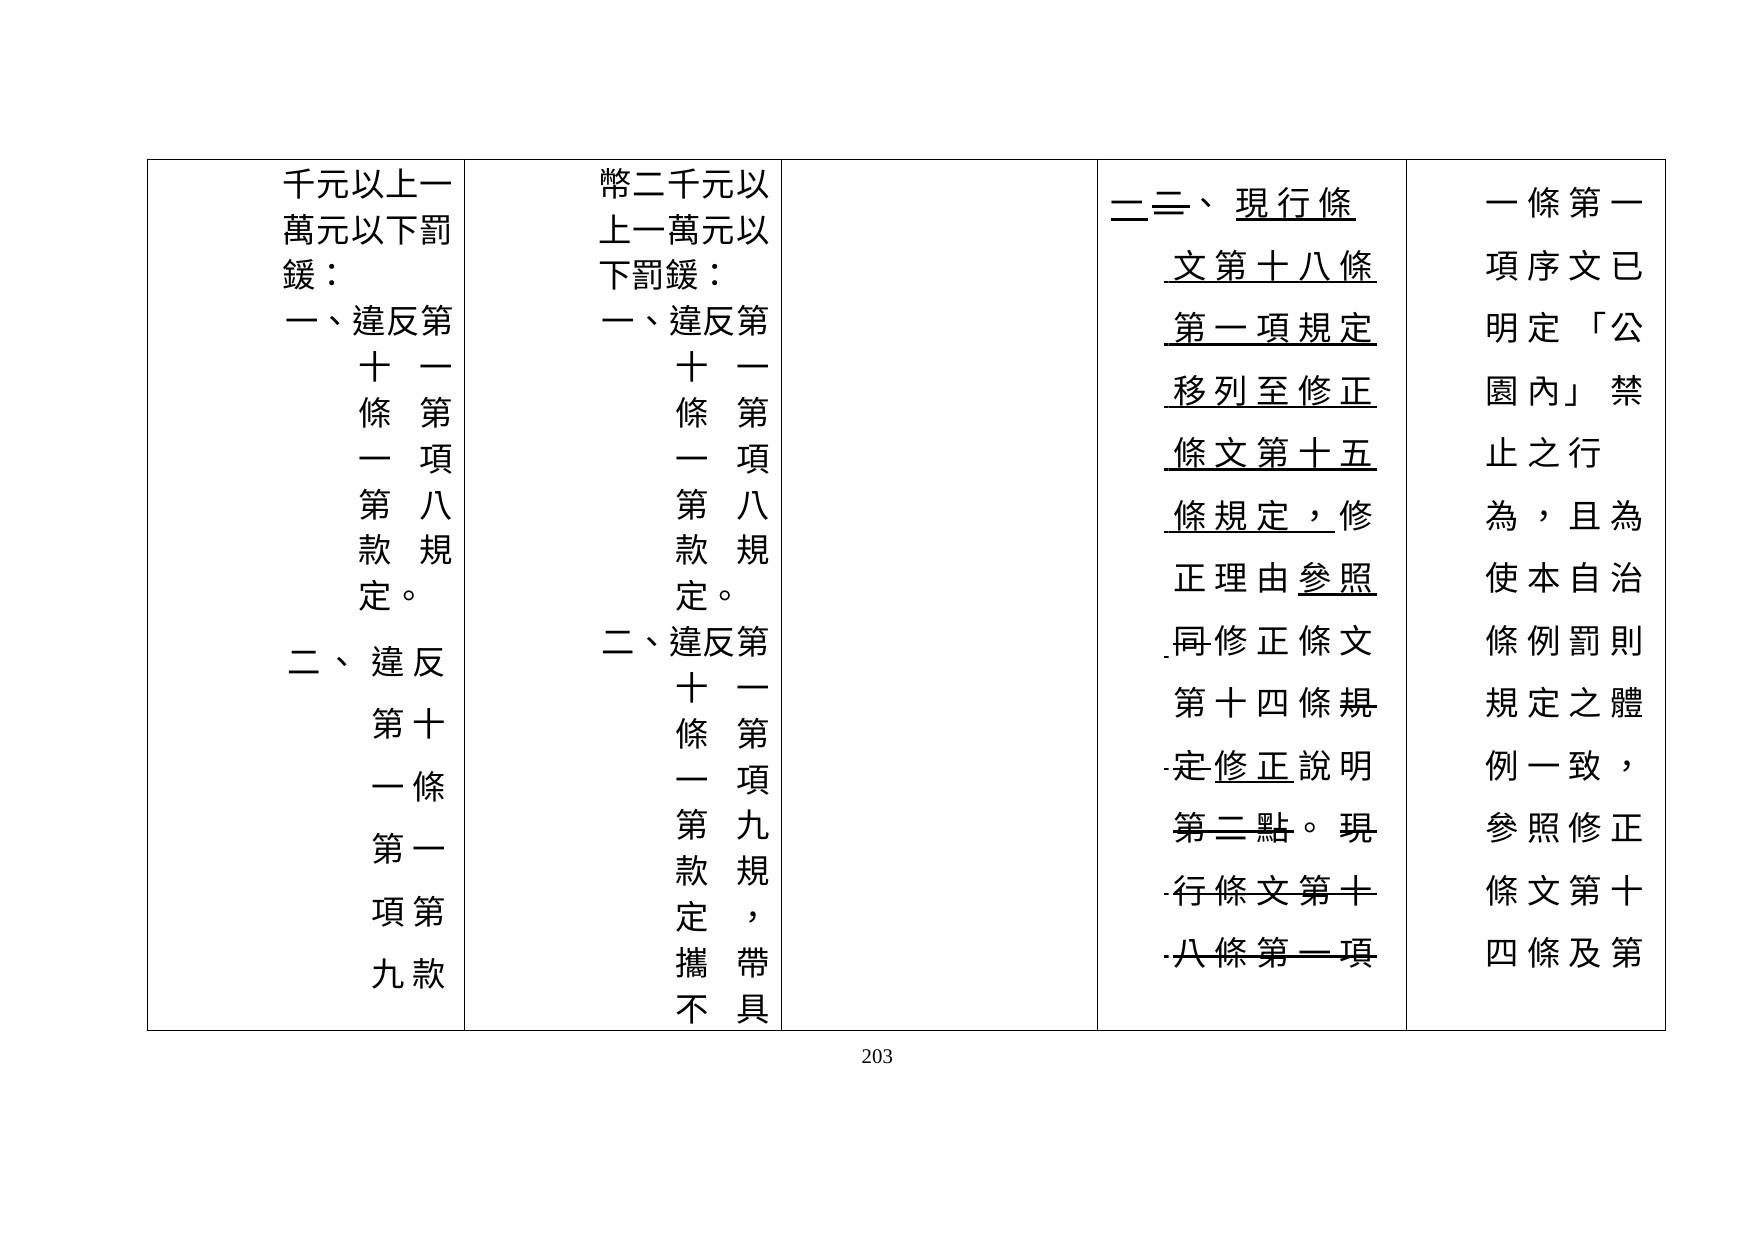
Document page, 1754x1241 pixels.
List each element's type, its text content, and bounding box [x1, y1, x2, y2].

table_cell 一條第一項序文已明定「公園內」禁止之行為，且為使本自治條例罰則規定之體例一致，參照修正條文第十四條及第 [1407, 160, 1665, 1030]
table_cell 一二、現行條文第十八條第一項規定移列至修正條文第十五條規定，修正理由參照同修正條文第十四條規定修正說明第二點。現行條文第十八條第一項 [1098, 160, 1406, 1030]
table_cell 千元以上一萬元以下罰鍰： 一、違反第十一條第一項第八款規定。 二、違反第十一條第一項第九款 [148, 160, 464, 1030]
table_cell [782, 160, 1097, 1030]
table_cell 幣二千元以上一萬元以下罰鍰： 一、違反第十一條第一項第八款規定。 二、違反第十一條第一項第九款規定，攜帶不具 [465, 160, 781, 1030]
